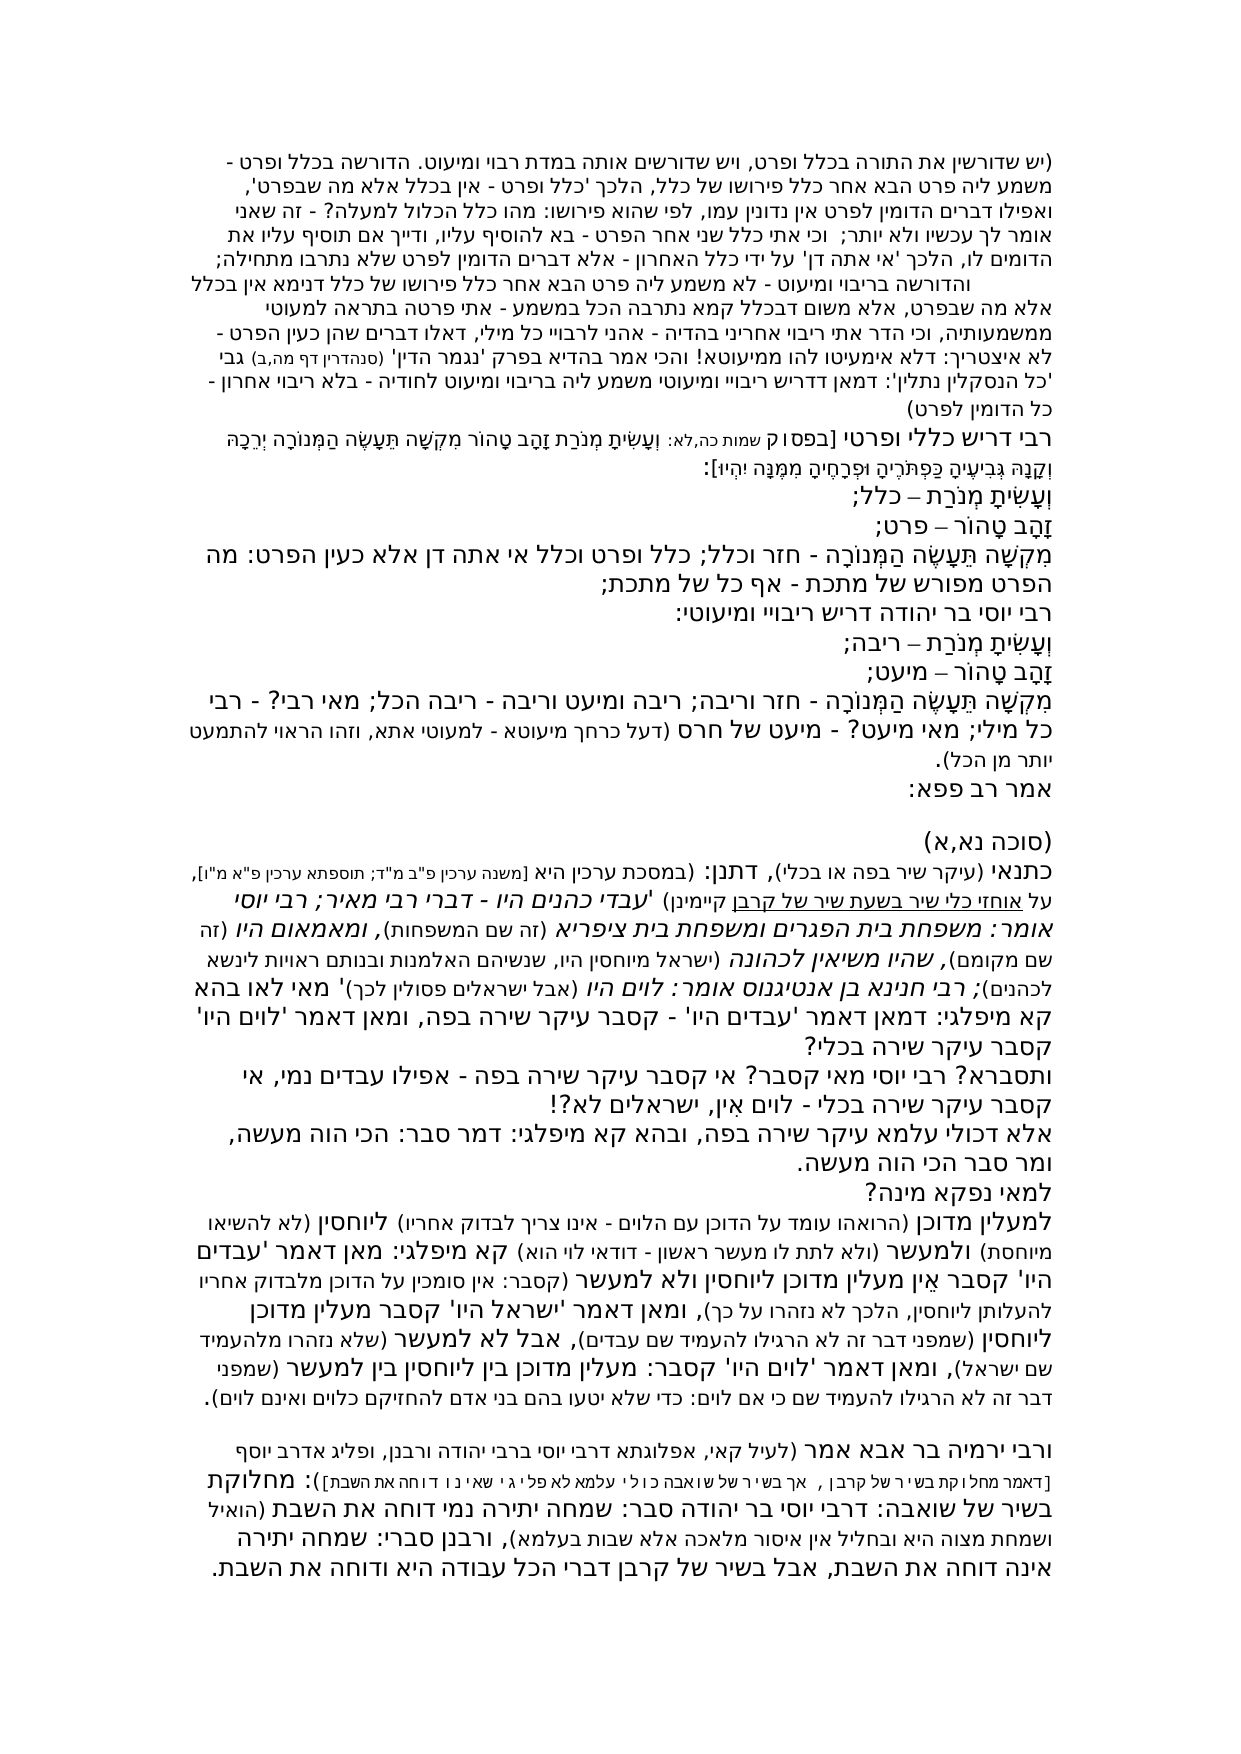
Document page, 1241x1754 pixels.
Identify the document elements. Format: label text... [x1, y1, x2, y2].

text אמר רב פפא: [187, 774, 1053, 803]
text אלא דכולי עלמא עיקר שירה בפה, ובהא קא מיפלגי: דמר סבר: הכי הוה מעשה, ומר סבר הכי הוה מעשה. [187, 1119, 1053, 1178]
text כתנאי (עיקר שיר בפה או בכלי), דתנן: (במסכת ערכין היא [משנה ערכין פ"ב מ"ד; תוספתא ערכין פ"א מ"ו], על אוחזי כלי שיר בשעת שיר של קרבן קיימינן) 'עבדי כהנים היו - דברי רבי מאיר; רבי יוסי אומר: משפחת בית הפגרים ומשפחת בית ציפריא (זה שם המשפחות), ומאמאום היו (זה שם מקומם), שהיו משיאין לכהונה (ישראל מיוחסין היו, שנשיהם האלמנות ובנותם ראויות לינשא לכהנים); רבי חנינא בן אנטיגנוס אומר: לוים היו (אבל ישראלים פסולין לכך)' מאי לאו בהא קא מיפלגי: דמאן דאמר 'עבדים היו' - קסבר עיקר שירה בפה, ומאן דאמר 'לוים היו' קסבר עיקר שירה בכלי? [187, 856, 1053, 1061]
text וְעָשִׂיתָ מְנֹרַת – ריבה; [187, 628, 1053, 657]
text מִקְשָׁה תֵּעָשֶׂה הַמְּנוֹרָה - חזר וריבה; ריבה ומיעט וריבה - ריבה הכל; מאי רבי? - רבי כל מילי; מאי מיעט? - מיעט של חרס (דעל כרחך מיעוטא - למעוטי אתא, וזהו הראוי להתמעט יותר מן הכל). [187, 686, 1053, 774]
text זָהָב טָהוֹר – פרט; [187, 511, 1053, 540]
text רבי דריש כללי ופרטי [בפסוק שמות כה,לא: וְעָשִׂיתָ מְנֹרַת זָהָב טָהוֹר מִקְשָׁה תֵּעָשֶׂה הַמְּנוֹרָה יְרֵכָהּ וְקָנָהּ גְּבִיעֶיהָ כַּפְתֹּרֶיהָ וּפְרָחֶיהָ מִמֶּנָּה יִהְיוּ]: [187, 423, 1053, 481]
text רבי יוסי בר יהודה דריש ריבויי ומיעוטי: [187, 598, 1053, 628]
text למאי נפקא מינה? [187, 1178, 1053, 1207]
text ורבי ירמיה בר אבא אמר (לעיל קאי, אפלוגתא דרבי יוסי ברבי יהודה ורבנן, ופליג אדרב יוסף [דאמר מחלוקת בשיר של קרבן, אך בשיר של שואבה כולי עלמא לא פליגי שאינו דוחה את השבת]): מחלוקת בשיר של שואבה: דרבי יוסי בר יהודה סבר: שמחה יתירה נמי דוחה את השבת (הואיל ושמחת מצוה היא ובחליל אין איסור מלאכה אלא שבות בעלמא), ורבנן סברי: שמחה יתירה אינה דוחה את השבת, אבל בשיר של קרבן דברי הכל עבודה היא ודוחה את השבת. [187, 1436, 1053, 1582]
text ותסברא? רבי יוסי מאי קסבר? אי קסבר עיקר שירה בפה - אפילו עבדים נמי, אי קסבר עיקר שירה בכלי - לוים אִין, ישראלים לא?! [187, 1061, 1053, 1119]
text זָהָב טָהוֹר – מיעט; [187, 657, 1053, 686]
text (סוכה נא,א) [187, 827, 1053, 856]
text וְעָשִׂיתָ מְנֹרַת – כלל; [187, 481, 1053, 511]
text מִקְשָׁה תֵּעָשֶׂה הַמְּנוֹרָה - חזר וכלל; כלל ופרט וכלל אי אתה דן אלא כעין הפרט: מה הפרט מפורש של מתכת - אף כל של מתכת; [187, 540, 1053, 598]
text למעלין מדוכן (הרואהו עומד על הדוכן עם הלוים - אינו צריך לבדוק אחריו) ליוחסין (לא להשיאו מיוחסת) ולמעשר (ולא לתת לו מעשר ראשון - דודאי לוי הוא) קא מיפלגי: מאן דאמר 'עבדים היו' קסבר אֵין מעלין מדוכן ליוחסין ולא למעשר (קסבר: אין סומכין על הדוכן מלבדוק אחריו להעלותן ליוחסין, הלכך לא נזהרו על כך), ומאן דאמר 'ישראל היו' קסבר מעלין מדוכן ליוחסין (שמפני דבר זה לא הרגילו להעמיד שם עבדים), אבל לא למעשר (שלא נזהרו מלהעמיד שם ישראל), ומאן דאמר 'לוים היו' קסבר: מעלין מדוכן בין ליוחסין בין למעשר (שמפני דבר זה לא הרגילו להעמיד שם כי אם לוים: כדי שלא יטעו בהם בני אדם להחזיקם כלוים ואינם לוים). [187, 1207, 1053, 1412]
text (יש שדורשין את התורה בכלל ופרט, ויש שדורשים אותה במדת רבוי ומיעוט. הדורשה בכלל ופרט - משמע ליה פרט הבא אחר כלל פירושו של כלל, הלכך 'כלל ופרט - אין בכלל אלא מה שבפרט', ואפילו דברים הדומין לפרט אין נדונין עמו, לפי שהוא פירושו: מהו כלל הכלול למעלה? - זה שאני אומר לך עכשיו ולא יותר; וכי אתי כלל שני אחר הפרט - בא להוסיף עליו, ודייך אם תוסיף עליו את הדומים לו, הלכך 'אי אתה דן' על ידי כלל האחרון - אלא דברים הדומין לפרט שלא נתרבו מתחילה; והדורשה בריבוי ומיעוט - לא משמע ליה פרט הבא אחר כלל פירושו של כלל דנימא אין בכלל אלא מה שבפרט, אלא משום דבכלל קמא נתרבה הכל במשמע - אתי פרטה בתראה למעוטי ממשמעותיה, וכי הדר אתי ריבוי אחריני בהדיה - אהני לרבויי כל מילי, דאלו דברים שהן כעין הפרט - לא איצטריך: דלא אימעיטו להו ממיעוטא! והכי אמר בהדיא בפרק 'נגמר הדין' (סנהדרין דף מה,ב) גבי 'כל הנסקלין נתלין': דמאן דדריש ריבויי ומיעוטי משמע ליה בריבוי ומיעוט לחודיה - בלא ריבוי אחרון - כל הדומין לפרט) [187, 150, 1053, 423]
